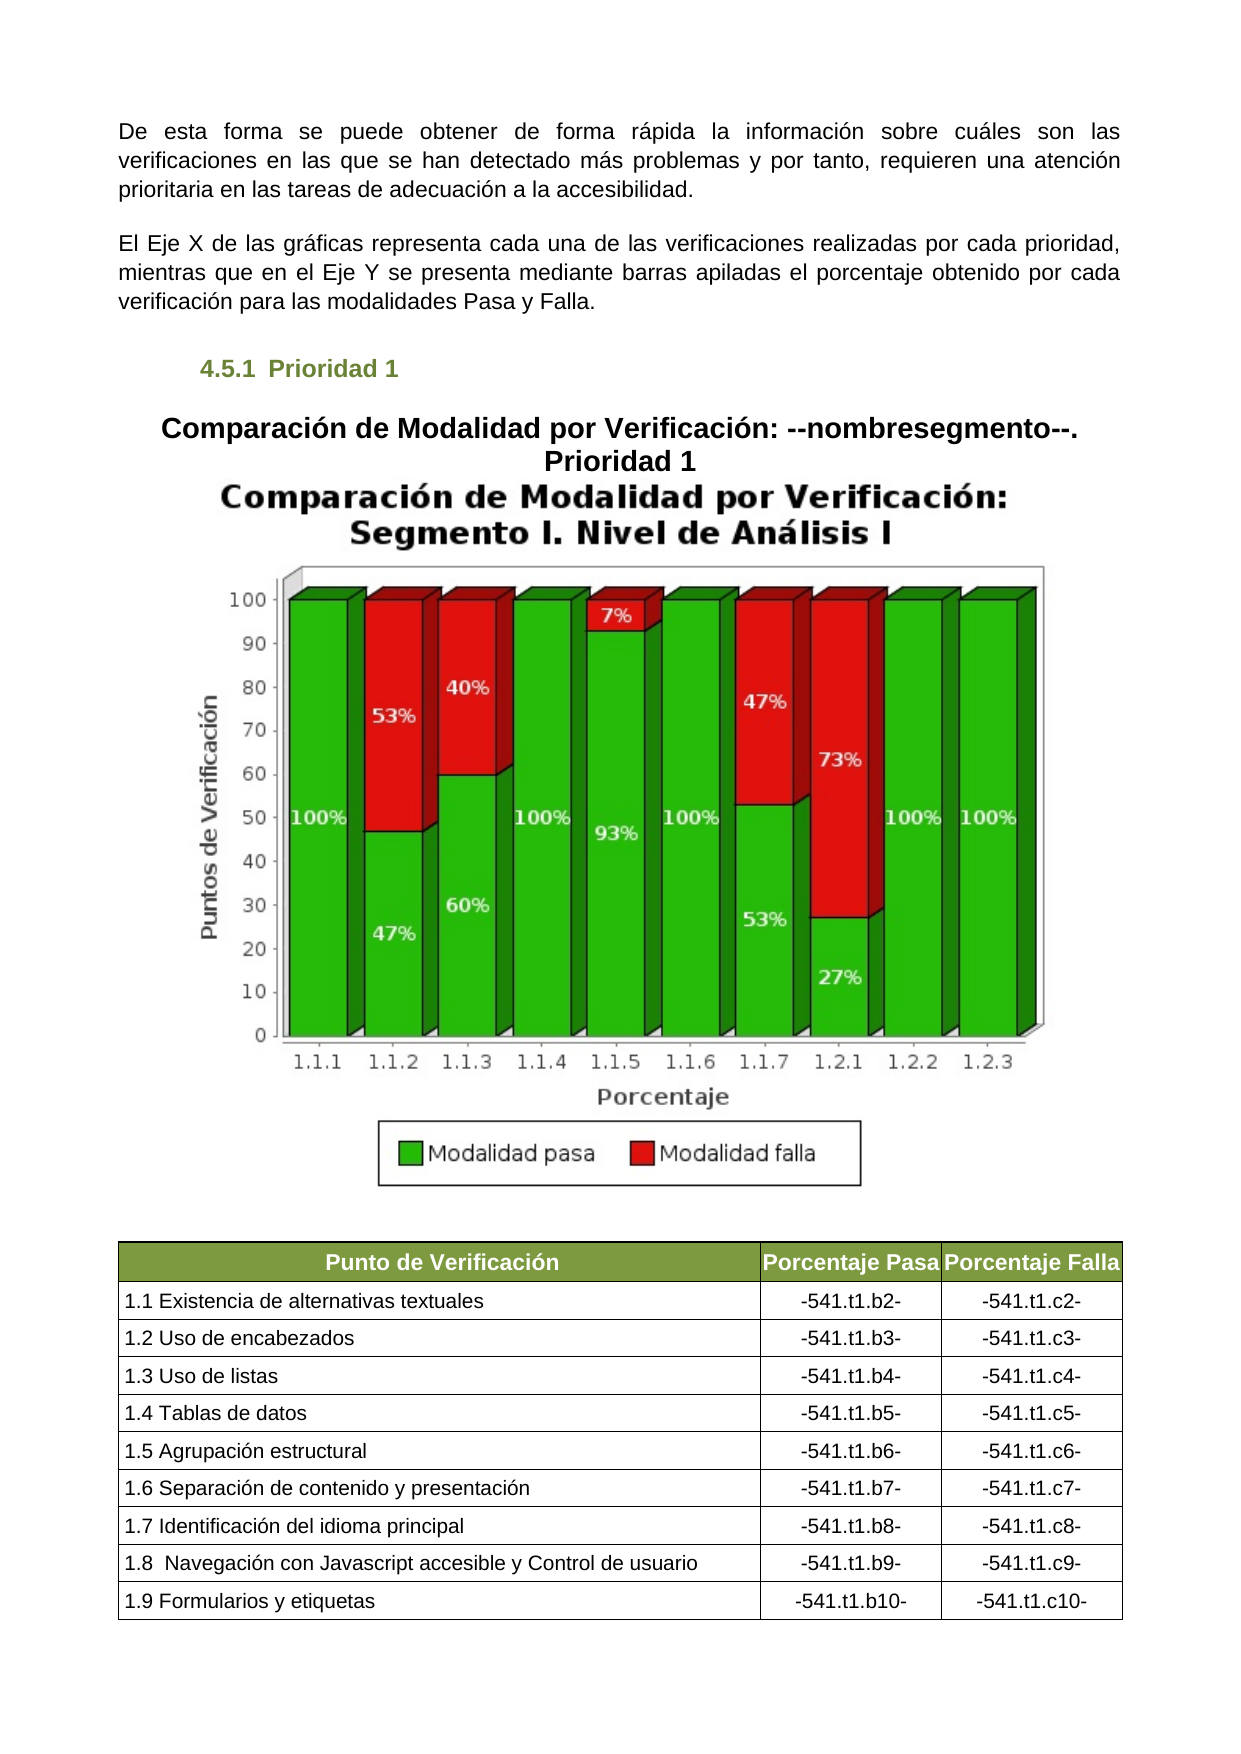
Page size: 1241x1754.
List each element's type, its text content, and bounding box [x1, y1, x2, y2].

table_cell 1.3 Uso de listas [119, 1357, 760, 1394]
table_cell -541.t1.c2- [942, 1282, 1122, 1319]
text Comparación de Modalidad por Verificación: --nombresegmento--. Prioridad 1 [118, 411, 1122, 478]
table_cell -541.t1.b3- [761, 1320, 941, 1356]
table_cell 1.6 Separación de contenido y presentación [119, 1470, 760, 1506]
table_cell -541.t1.b5- [761, 1395, 941, 1431]
table_cell 1.7 Identificación del idioma principal [119, 1507, 760, 1544]
table_cell 1.5 Agrupación estructural [119, 1432, 760, 1469]
table_cell 1.2 Uso de encabezados [119, 1320, 760, 1356]
table_cell -541.t1.c5- [942, 1395, 1122, 1431]
table_header Porcentaje Pasa [761, 1243, 941, 1281]
table_header Porcentaje Falla [942, 1243, 1122, 1281]
table_cell 1.4 Tablas de datos [119, 1395, 760, 1431]
table_cell -541.t1.c10- [942, 1582, 1122, 1619]
table_cell -541.t1.b6- [761, 1432, 941, 1469]
table_cell -541.t1.b9- [761, 1545, 941, 1581]
picture [178, 478, 1062, 1188]
table_cell -541.t1.c3- [942, 1320, 1122, 1356]
table_cell -541.t1.c8- [942, 1507, 1122, 1544]
table_cell 1.8 Navegación con Javascript accesible y Control de usuario [119, 1545, 760, 1581]
table_cell 1.1 Existencia de alternativas textuales [119, 1282, 760, 1319]
table_cell -541.t1.c6- [942, 1432, 1122, 1469]
text De esta forma se puede obtener de forma rápida la información sobre cuáles son las verificaciones en las que se han detectado más problemas y por tanto, requieren una atención prioritaria en las tareas de adecuación a la accesibilidad. [118, 118, 1122, 202]
table_cell -541.t1.b7- [761, 1470, 941, 1506]
subtitle Prioridad 1 [193, 354, 1122, 383]
table_header Punto de Verificación [119, 1243, 760, 1281]
table_cell -541.t1.b2- [761, 1282, 941, 1319]
table_cell -541.t1.c4- [942, 1357, 1122, 1394]
table_cell -541.t1.b8- [761, 1507, 941, 1544]
table_cell -541.t1.b10- [761, 1582, 941, 1619]
table_cell -541.t1.c7- [942, 1470, 1122, 1506]
table_cell -541.t1.b4- [761, 1357, 941, 1394]
text El Eje X de las gráficas representa cada una de las verificaciones realizadas por cada prioridad, mientras que en el Eje Y se presenta mediante barras apiladas el porcentaje obtenido por cada verificación para las modalidades Pasa y Falla. [118, 230, 1122, 314]
table_cell -541.t1.c9- [942, 1545, 1122, 1581]
table_cell 1.9 Formularios y etiquetas [119, 1582, 760, 1619]
